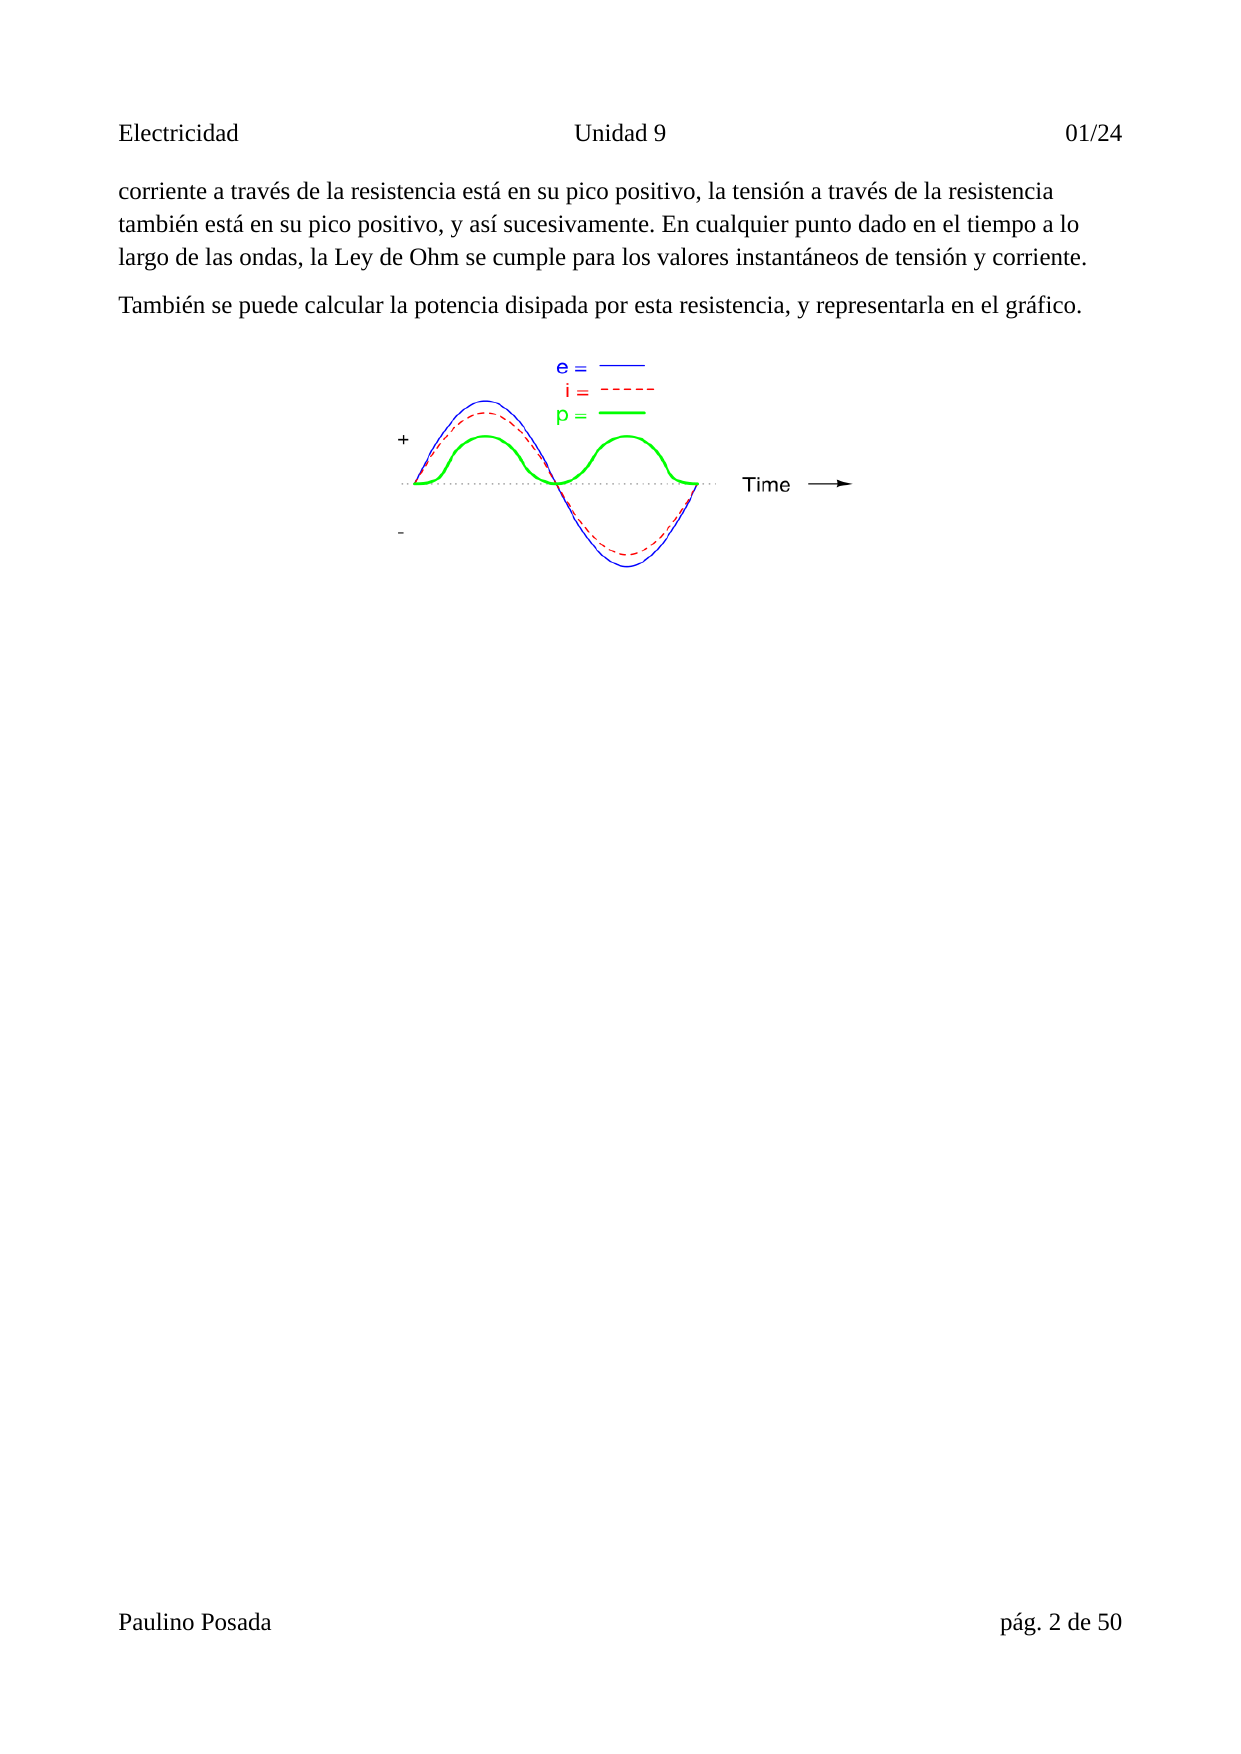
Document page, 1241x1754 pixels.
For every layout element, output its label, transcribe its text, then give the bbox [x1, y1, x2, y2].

text También se puede calcular la potencia disipada por esta resistencia, y representarla en el gráfico. [118, 290, 1122, 319]
text corriente a través de la resistencia está en su pico positivo, la tensión a través de la resistencia también está en su pico positivo, y así sucesivamente. En cualquier punto dado en el tiempo a lo largo de las ondas, la Ley de Ohm se cumple para los valores instantáneos de tensión y corriente. [118, 176, 1122, 271]
picture [381, 355, 859, 574]
